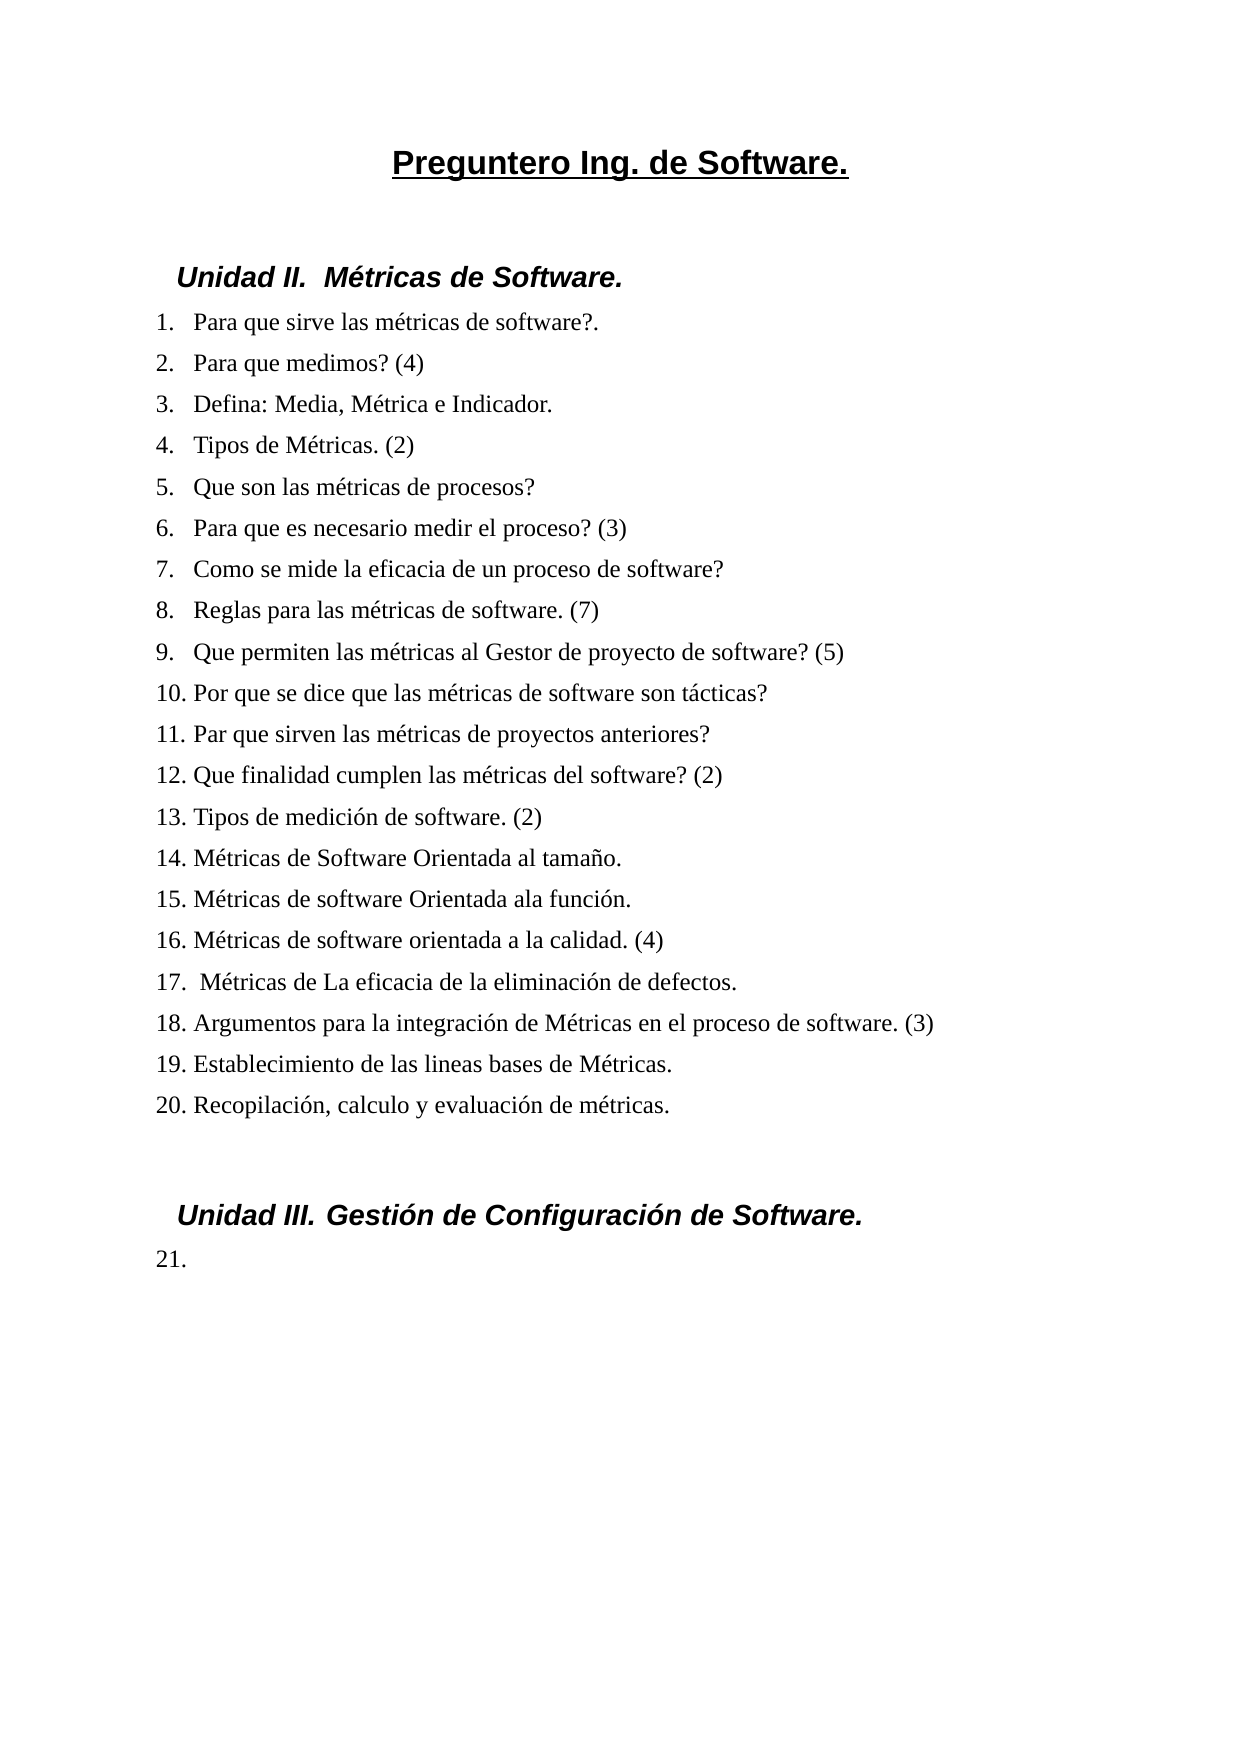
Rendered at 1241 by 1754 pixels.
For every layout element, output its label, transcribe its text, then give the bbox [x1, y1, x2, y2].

list Que son las métricas de procesos? [156, 472, 1122, 500]
list Métricas de software orientada a la calidad. (4) [156, 925, 1122, 954]
list Para que es necesario medir el proceso? (3) [156, 513, 1122, 542]
list Que permiten las métricas al Gestor de proyecto de software? (5) [156, 637, 1122, 665]
list Tipos de medición de software. (2) [156, 802, 1122, 830]
list Métricas de software Orientada ala función. [156, 884, 1122, 913]
list Para que medimos? (4) [156, 348, 1122, 377]
list Tipos de Métricas. (2) [156, 430, 1122, 459]
list Establecimiento de las lineas bases de Métricas. [156, 1049, 1122, 1078]
subtitle Gestión de Configuración de Software. [177, 1198, 1122, 1231]
list Recopilación, calculo y evaluación de métricas. [156, 1090, 1122, 1119]
list Por que se dice que las métricas de software son tácticas? [156, 678, 1122, 707]
list Defina: Media, Métrica e Indicador. [156, 389, 1122, 418]
list Métricas de La eficacia de la eliminación de defectos. [156, 967, 1122, 995]
list Métricas de Software Orientada al tamaño. [156, 843, 1122, 872]
list Para que sirve las métricas de software?. [156, 307, 1122, 335]
list Reglas para las métricas de software. (7) [156, 595, 1122, 624]
list Que finalidad cumplen las métricas del software? (2) [156, 760, 1122, 789]
subtitle Métricas de Software. [176, 261, 1122, 294]
list Argumentos para la integración de Métricas en el proceso de software. (3) [156, 1008, 1122, 1037]
subtitle Preguntero Ing. de Software. [118, 143, 1122, 182]
list Par que sirven las métricas de proyectos anteriores? [156, 719, 1122, 748]
list Como se mide la eficacia de un proceso de software? [156, 554, 1122, 583]
